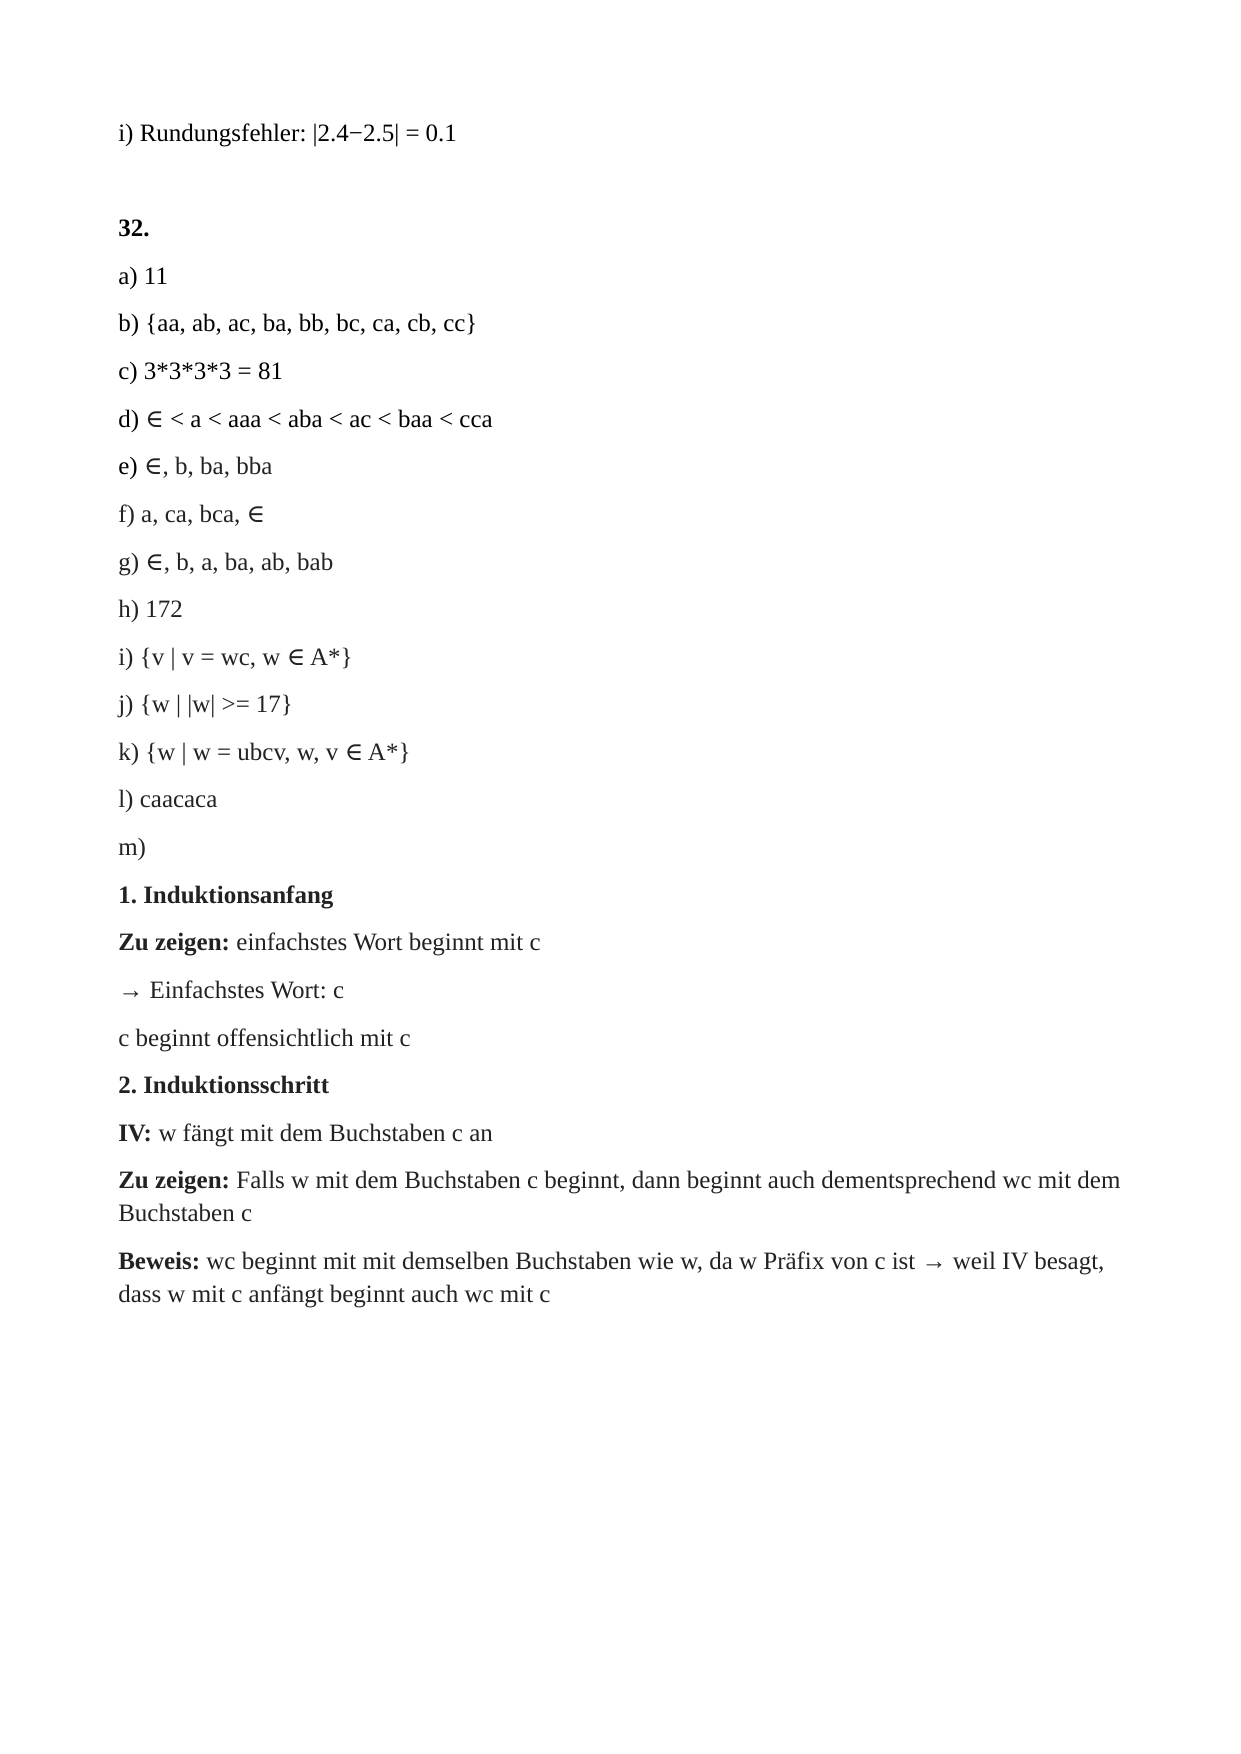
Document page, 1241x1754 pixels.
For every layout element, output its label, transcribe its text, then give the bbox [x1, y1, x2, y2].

text 1. Induktionsanfang [118, 880, 1122, 908]
text k) {w | w = ubcv, w, v ∈ A*} [118, 737, 1122, 766]
text 2. Induktionsschritt [118, 1070, 1122, 1099]
text Beweis: wc beginnt mit mit demselben Buchstaben wie w, da w Präfix von c ist → weil IV besagt, dass w mit c anfängt beginnt auch wc mit c [118, 1246, 1122, 1308]
text j) {w | |w| >= 17} [118, 689, 1122, 718]
text Zu zeigen: Falls w mit dem Buchstaben c beginnt, dann beginnt auch dementsprechend wc mit dem Buchstaben c [118, 1165, 1122, 1227]
text e) ∈, b, ba, bba [118, 451, 1122, 480]
text IV: w fängt mit dem Buchstaben c an [118, 1118, 1122, 1147]
text a) 11 [118, 261, 1122, 290]
text f) a, ca, bca, ∈ [118, 499, 1122, 528]
text i) {v | v = wc, w ∈ A*} [118, 642, 1122, 671]
text l) caacaca [118, 784, 1122, 813]
text d) ∈ < a < aaa < aba < ac < baa < cca [118, 404, 1122, 432]
text c beginnt offensichtlich mit c [118, 1023, 1122, 1051]
text g) ∈, b, a, ba, ab, bab [118, 547, 1122, 575]
text → Einfachstes Wort: c [118, 975, 1122, 1004]
text b) {aa, ab, ac, ba, bb, bc, ca, cb, cc} [118, 308, 1122, 337]
text h) 172 [118, 594, 1122, 623]
text c) 3*3*3*3 = 81 [118, 356, 1122, 385]
text 32. [118, 213, 1122, 242]
text m) [118, 832, 1122, 861]
text i) Rundungsfehler: |2.4−2.5| = 0.1 [118, 118, 1122, 147]
text Zu zeigen: einfachstes Wort beginnt mit c [118, 927, 1122, 956]
